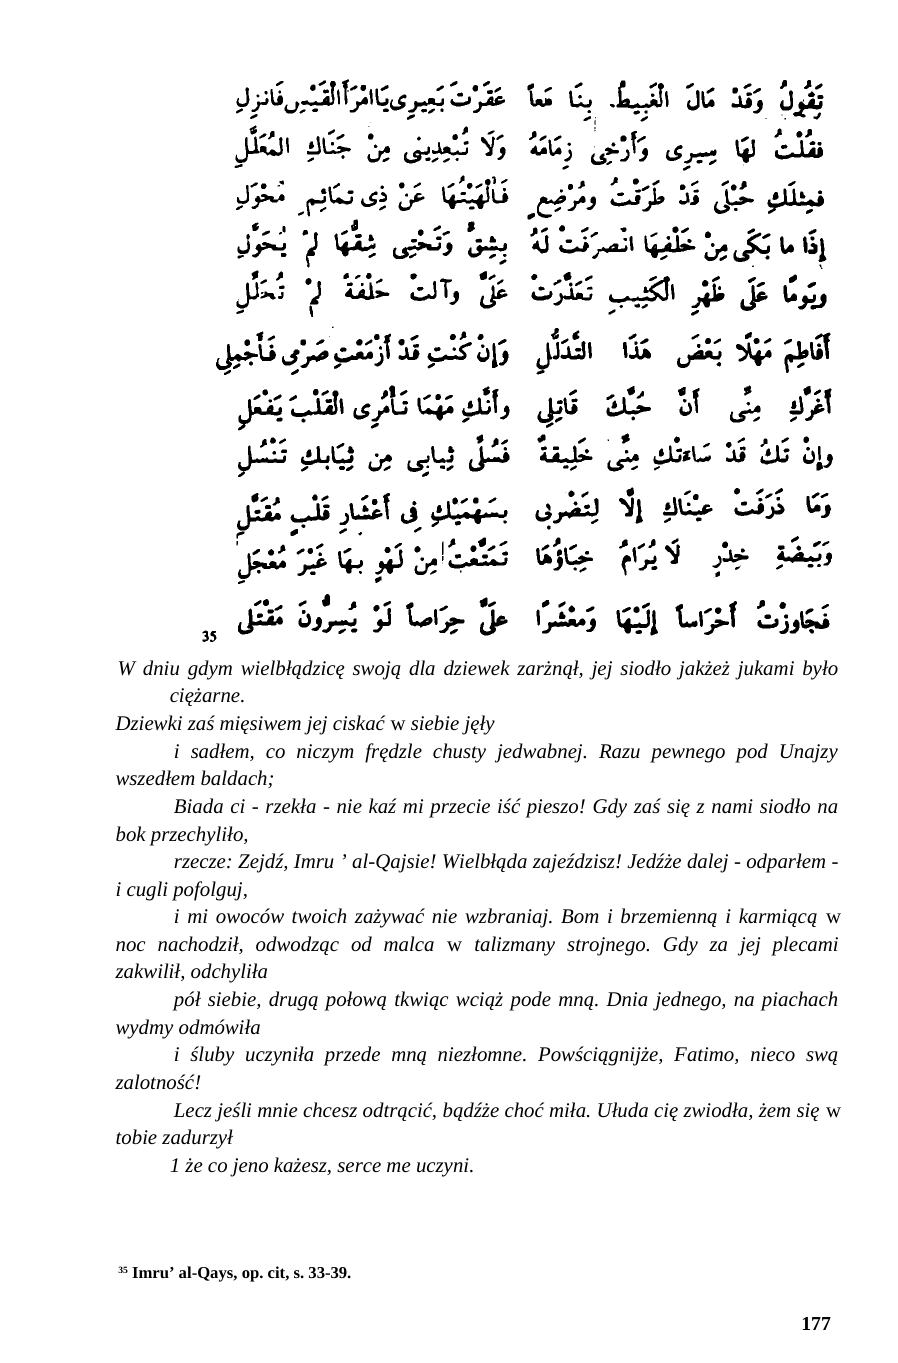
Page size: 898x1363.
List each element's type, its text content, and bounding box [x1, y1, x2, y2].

text Dziewki zaś mięsiwem jej ciskać w siebie jęły [57, 711, 841, 735]
picture [199, 76, 835, 645]
text 35 Imru’ al-Qays, op. cit, s. 33-39. [118, 1262, 385, 1282]
text W dniu gdym wielbłądzicę swoją dla dziewek zarżnął, jej siodło jakżeż jukami było ciężarne. [117, 656, 841, 707]
text 1 że co jeno każesz, serce me uczyni. [169, 1153, 841, 1177]
text i sadłem, co niczym frędzle chusty jedwabnej. Razu pewnego pod Unajzy wszedłem baldach; [115, 739, 841, 790]
text i mi owoców twoich zażywać nie wzbraniaj. Bom i brzemienną i karmiącą w noc nachodził, odwodząc od malca w talizmany strojnego. Gdy za jej plecami zakwilił, odchyliła [115, 904, 841, 983]
text 177 [801, 1312, 836, 1335]
text Lecz jeśli mnie chcesz odtrącić, bądźże choć miła. Ułuda cię zwiodła, żem się w tobie zadurzył [115, 1097, 841, 1149]
text rzecze: Zejdź, Imru ’ al-Qajsie! Wielbłąda zajeździsz! Jedźże dalej - odparłem - i cugli pofolguj, [115, 849, 841, 901]
text i śluby uczyniła przede mną niezłomne. Powściągnijże, Fatimo, nieco swą zalotność! [115, 1042, 841, 1094]
text pół siebie, drugą połową tkwiąc wciąż pode mną. Dnia jednego, na piachach wydmy odmówiła [115, 987, 841, 1039]
text Biada ci - rzekła - nie kaź mi przecie iść pieszo! Gdy zaś się z nami siodło na bok przechyliło, [115, 794, 841, 846]
